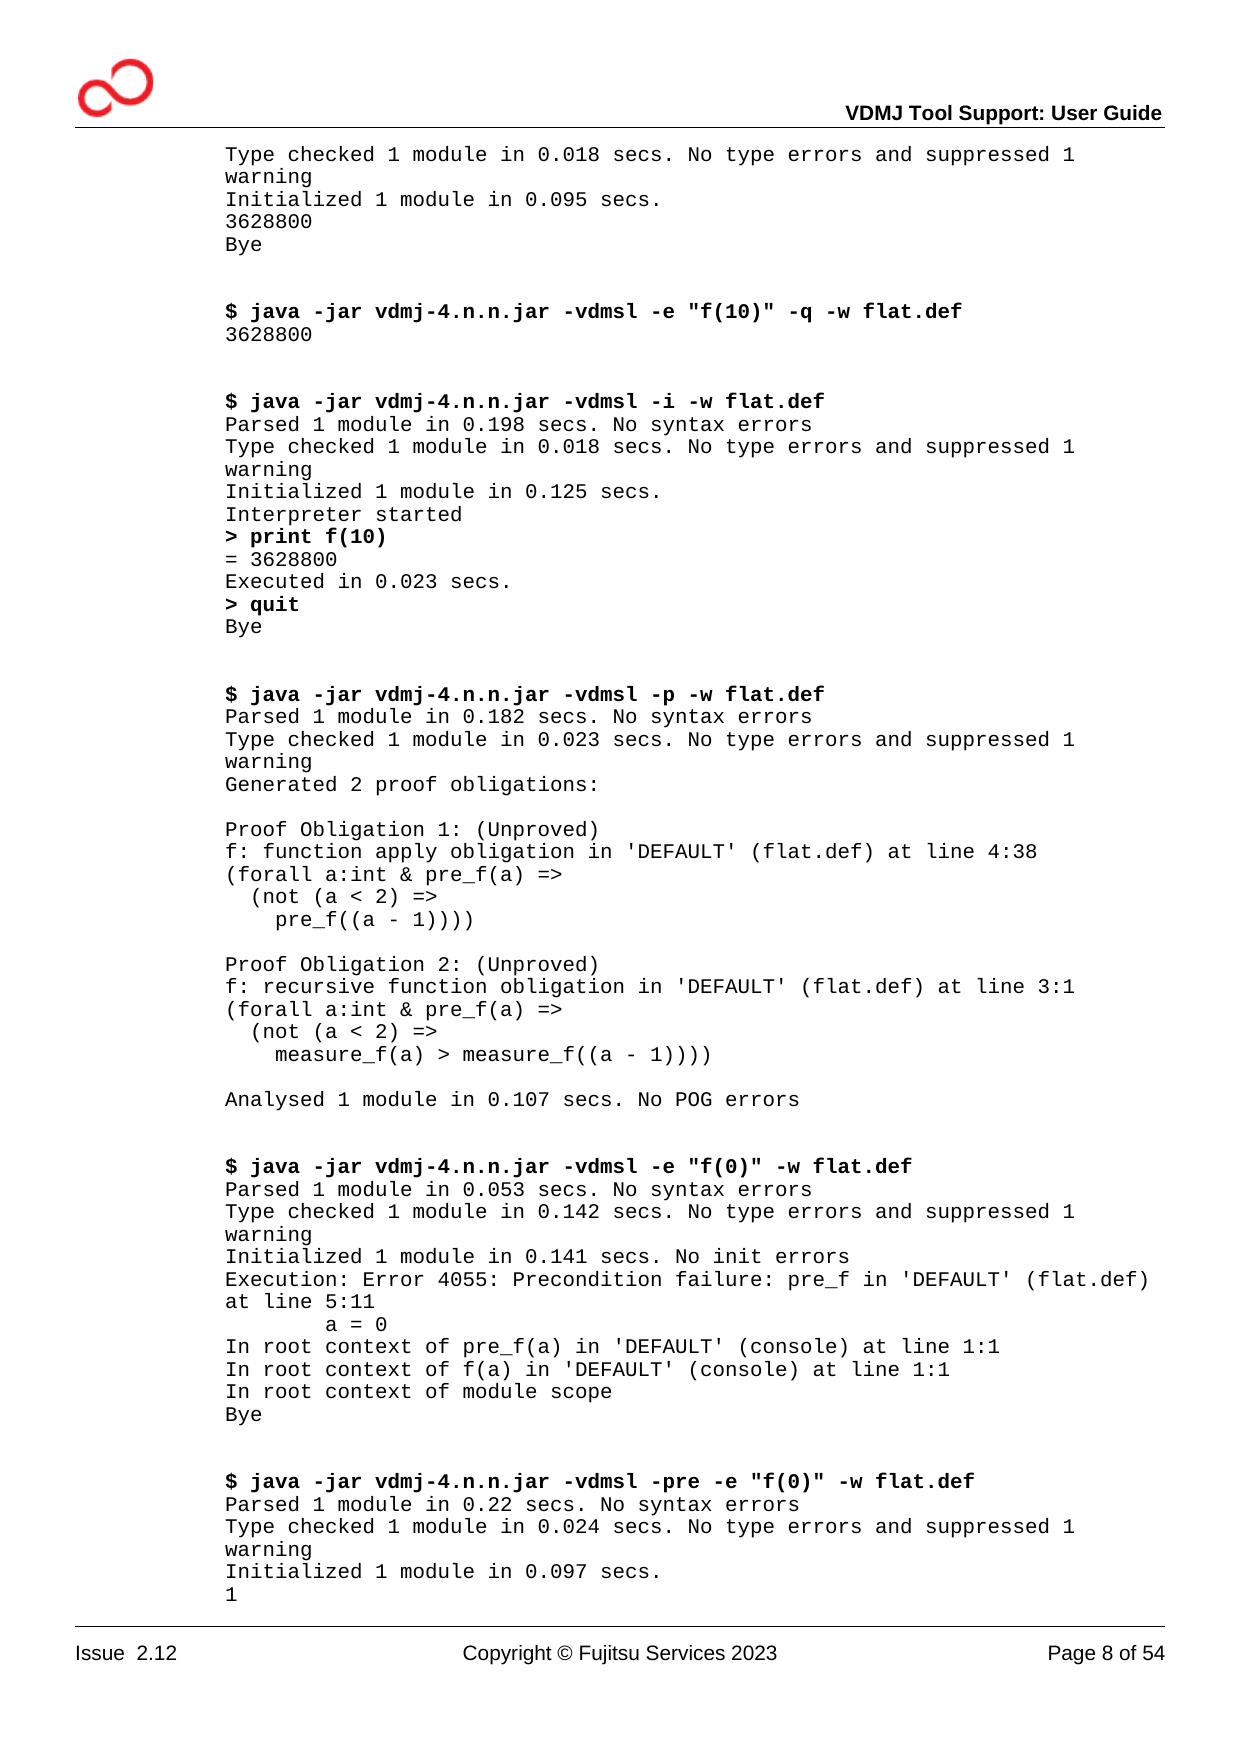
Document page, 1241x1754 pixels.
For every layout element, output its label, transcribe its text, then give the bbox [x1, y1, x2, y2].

text (not (a < 2) => [225, 886, 1165, 908]
text Execution: Error 4055: Precondition failure: pre_f in 'DEFAULT' (flat.def) at line 5:11 [225, 1268, 1165, 1313]
text Generated 2 proof obligations: [225, 773, 1165, 796]
text Initialized 1 module in 0.097 secs. [225, 1561, 1165, 1583]
text In root context of module scope [225, 1381, 1165, 1403]
text f: recursive function obligation in 'DEFAULT' (flat.def) at line 3:1 [225, 976, 1165, 998]
text > print f(10) [225, 526, 1165, 548]
text f: function apply obligation in 'DEFAULT' (flat.def) at line 4:38 [225, 841, 1165, 863]
text Analysed 1 module in 0.107 secs. No POG errors [225, 1088, 1165, 1111]
text In root context of pre_f(a) in 'DEFAULT' (console) at line 1:1 [225, 1336, 1165, 1358]
text Type checked 1 module in 0.018 secs. No type errors and suppressed 1 warning [225, 143, 1165, 188]
text $ java -jar vdmj-4.n.n.jar -vdmsl -e "f(0)" -w flat.def [225, 1156, 1165, 1178]
text 3628800 [225, 211, 1165, 233]
text Initialized 1 module in 0.125 secs. [225, 481, 1165, 503]
text $ java -jar vdmj-4.n.n.jar -vdmsl -e "f(10)" -q -w flat.def [225, 301, 1165, 323]
text Parsed 1 module in 0.182 secs. No syntax errors [225, 706, 1165, 728]
text pre_f((a - 1)))) [225, 908, 1165, 931]
text Parsed 1 module in 0.053 secs. No syntax errors [225, 1178, 1165, 1201]
text (not (a < 2) => [225, 1021, 1165, 1043]
text Initialized 1 module in 0.141 secs. No init errors [225, 1246, 1165, 1268]
text Proof Obligation 1: (Unproved) [225, 818, 1165, 841]
text 3628800 [225, 323, 1165, 346]
text measure_f(a) > measure_f((a - 1)))) [225, 1043, 1165, 1066]
text > quit [225, 593, 1165, 616]
text $ java -jar vdmj-4.n.n.jar -vdmsl -p -w flat.def [225, 683, 1165, 706]
text 1 [225, 1583, 1165, 1606]
picture [78, 52, 153, 127]
text Initialized 1 module in 0.095 secs. [225, 188, 1165, 211]
text Interpreter started [225, 503, 1165, 526]
text Bye [225, 233, 1165, 256]
text $ java -jar vdmj-4.n.n.jar -vdmsl -i -w flat.def [225, 391, 1165, 413]
text Parsed 1 module in 0.22 secs. No syntax errors [225, 1493, 1165, 1516]
text Bye [225, 616, 1165, 638]
text (forall a:int & pre_f(a) => [225, 998, 1165, 1021]
text Type checked 1 module in 0.142 secs. No type errors and suppressed 1 warning [225, 1201, 1165, 1246]
text Type checked 1 module in 0.024 secs. No type errors and suppressed 1 warning [225, 1516, 1165, 1561]
text Bye [225, 1403, 1165, 1426]
text $ java -jar vdmj-4.n.n.jar -vdmsl -pre -e "f(0)" -w flat.def [225, 1471, 1165, 1493]
text Executed in 0.023 secs. [225, 571, 1165, 593]
text (forall a:int & pre_f(a) => [225, 863, 1165, 886]
text In root context of f(a) in 'DEFAULT' (console) at line 1:1 [225, 1358, 1165, 1381]
text a = 0 [225, 1313, 1165, 1336]
text Parsed 1 module in 0.198 secs. No syntax errors [225, 413, 1165, 436]
text Proof Obligation 2: (Unproved) [225, 953, 1165, 976]
text Type checked 1 module in 0.023 secs. No type errors and suppressed 1 warning [225, 728, 1165, 773]
text Type checked 1 module in 0.018 secs. No type errors and suppressed 1 warning [225, 436, 1165, 481]
text = 3628800 [225, 548, 1165, 571]
